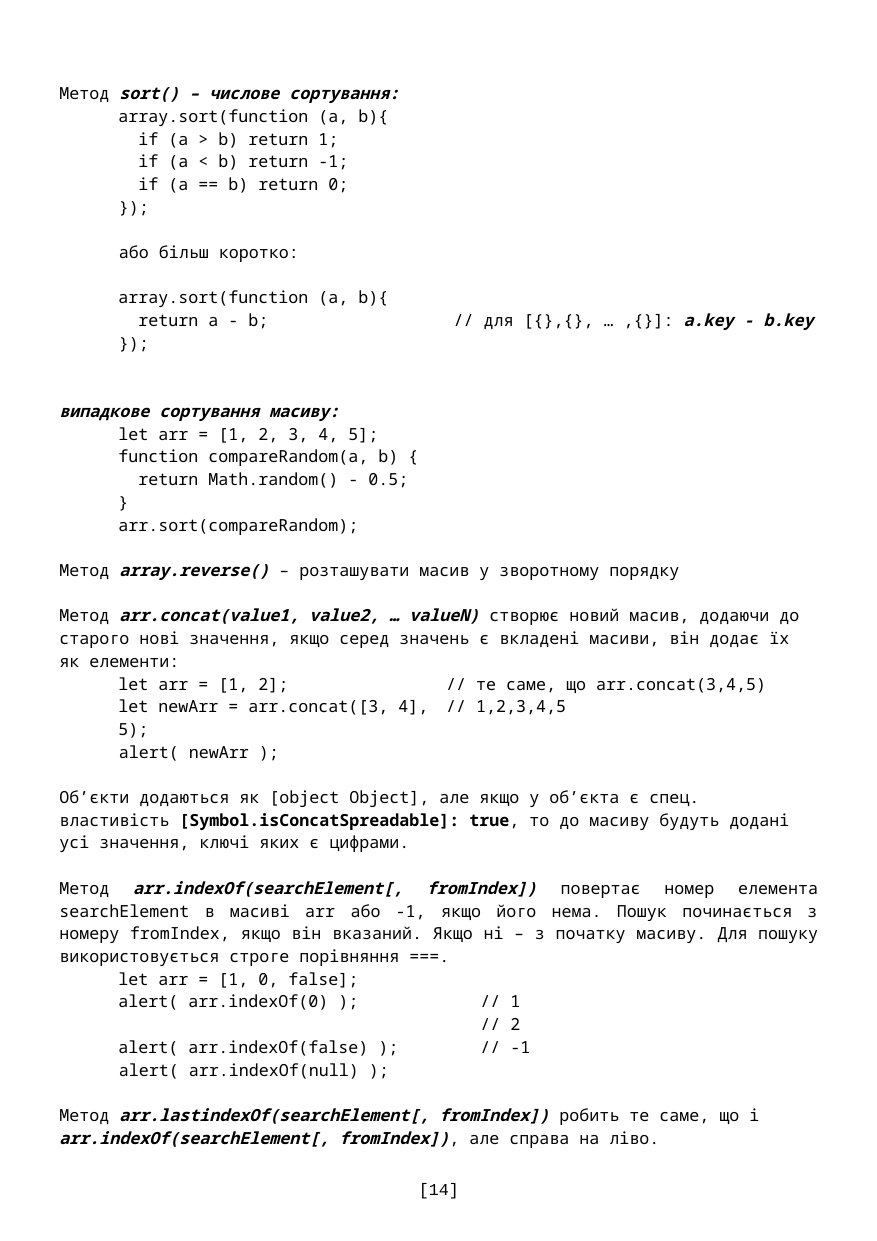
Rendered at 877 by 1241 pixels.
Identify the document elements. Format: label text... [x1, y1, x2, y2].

table_header array.sort(function (a, b){ if (a > b) return 1; if (a < b) return -1; if (a == b) return 0; }); або більш коротко: array.sort(function (a, b){ return a - b; }); [59, 105, 453, 354]
text Метод sort() – числове сортування: [59, 82, 818, 104]
table_header // 1 // 2 // -1 [480, 968, 818, 1081]
text Метод array.reverse() – розташувати масив у зворотному порядку [59, 559, 818, 581]
text } [118, 491, 818, 513]
text випадкове сортування масиву: [59, 400, 818, 422]
text return Math.random() - 0.5; [118, 468, 818, 491]
table_header let arr = [1, 2]; let newArr = arr.concat([3, 4], 5); alert( newArr ); [59, 672, 446, 763]
text Метод arr.indexOf(searchElement[, fromIndex]) повертає номер елемента searchElement в масиві arr або -1, якщо його нема. Пошук починається з номеру fromIndex, якщо він вказаний. Якщо ні – з початку масиву. Для пошуку використовується строге порівняння ===. [59, 877, 818, 967]
text Об’єкти додаються як [object Object], але якщо у об’єкта є спец. властивість [Symbol.isConcatSpreadable]: true, то до масиву будуть додані усі значення, ключі яких є цифрами. [59, 786, 818, 854]
table_header let arr = [1, 0, false]; alert( arr.indexOf(0) ); alert( arr.indexOf(false) ); alert( arr.indexOf(null) ); [59, 968, 480, 1081]
table_header // те саме, що arr.concat(3,4,5) // 1,2,3,4,5 [446, 672, 818, 763]
text function compareRandom(a, b) { [118, 445, 818, 468]
text Метод arr.lastindexOf(searchElement[, fromIndex]) робить те саме, що і arr.indexOf(searchElement[, fromIndex]), але справа на ліво. [59, 1104, 818, 1149]
text let arr = [1, 2, 3, 4, 5]; [118, 422, 818, 445]
text Метод arr.concat(value1, value2, … valueN) створює новий масив, додаючи до старого нові значення, якщо серед значень є вкладені масиви, він додає їх як елементи: [59, 604, 818, 672]
table_header // для [{},{}, … ,{}]: a.key - b.key [453, 105, 818, 354]
text arr.sort(compareRandom); [118, 513, 818, 536]
